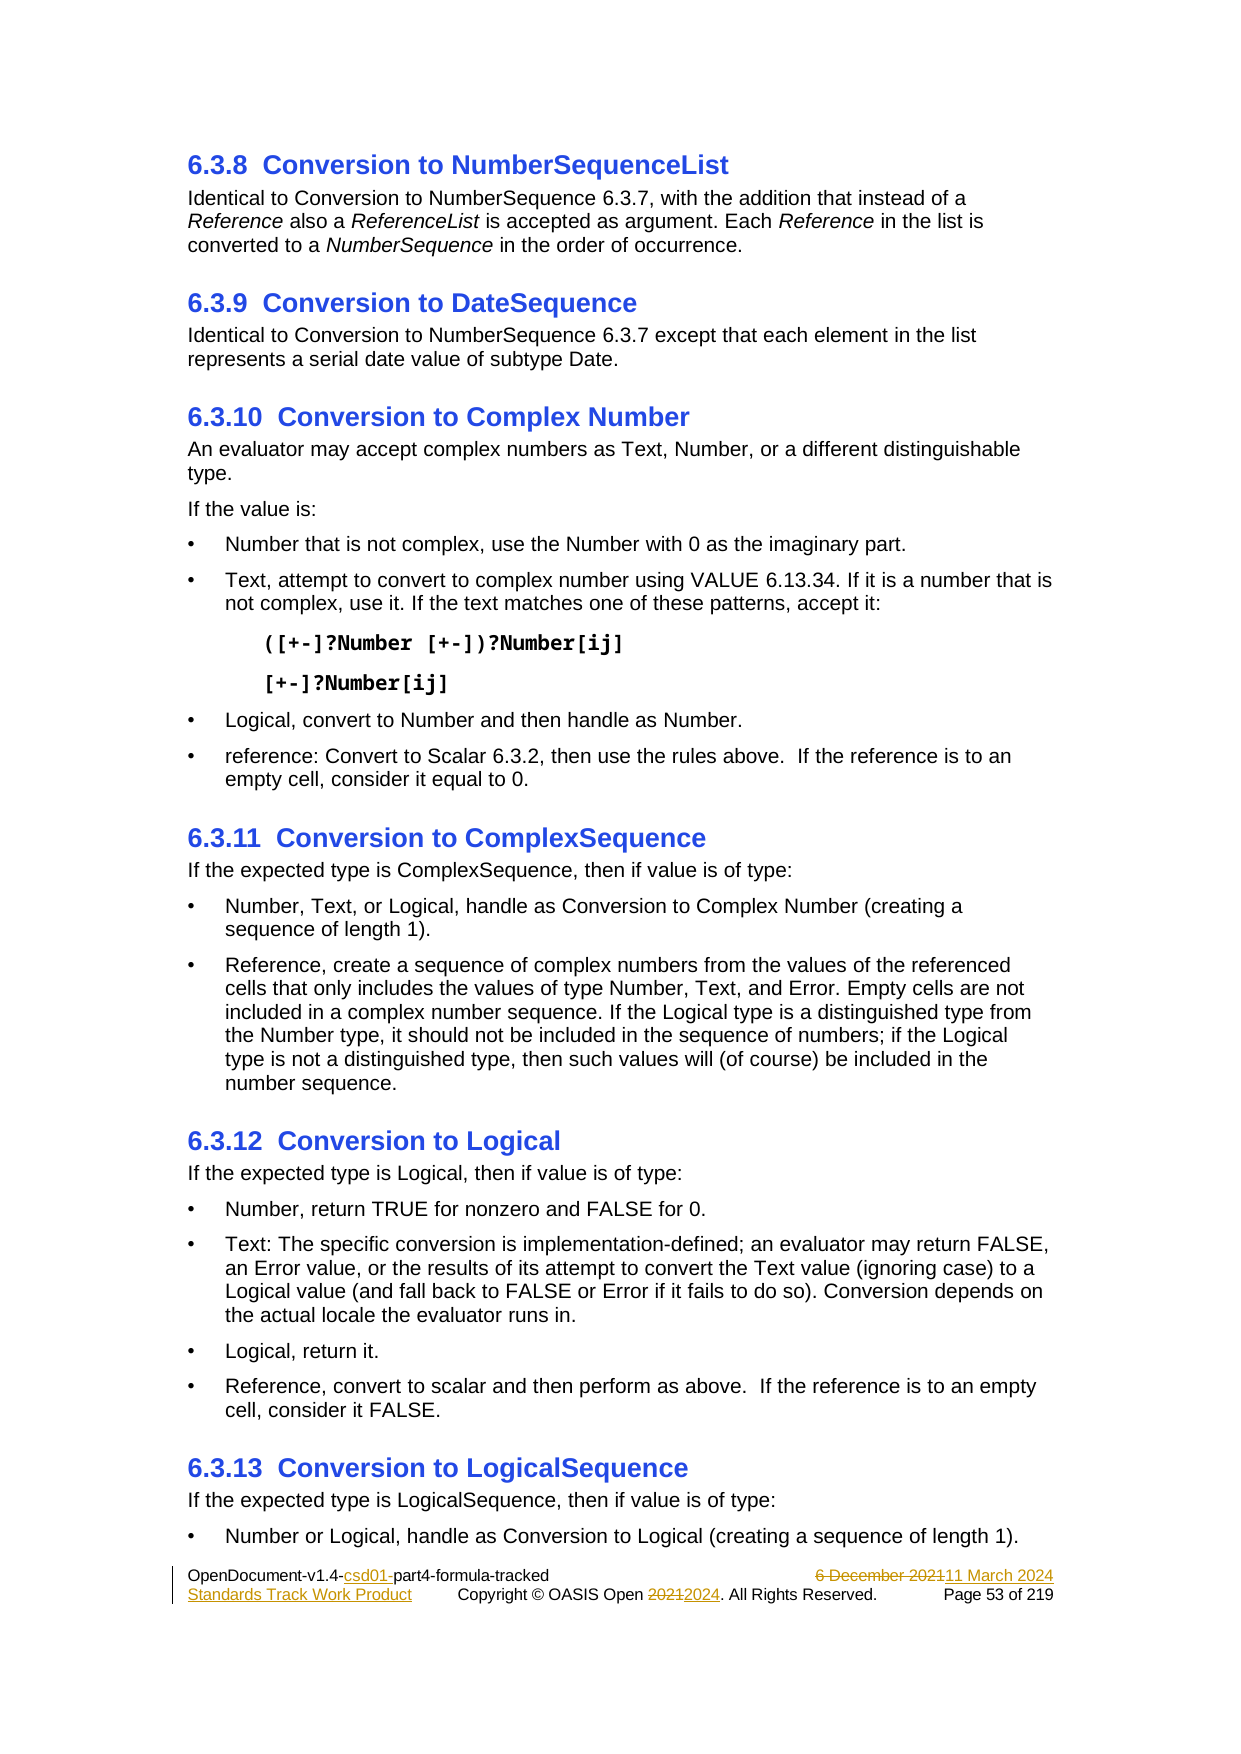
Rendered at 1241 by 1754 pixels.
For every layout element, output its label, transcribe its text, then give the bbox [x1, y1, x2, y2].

text ([+-]?Number [+-])?Number[ij] [187, 627, 1053, 656]
subtitle Conversion to ComplexSequence [187, 822, 1053, 852]
list Reference, create a sequence of complex numbers from the values of the referenced cells that only includes the values of type Number, Text, and Error. Empty cells are not included in a complex number sequence. If the Logical type is a distinguished type from the Number type, it should not be included in the sequence of numbers; if the Logical type is not a distinguished type, then such values will (of course) be included in the number sequence. [187, 953, 1053, 1094]
list Logical, return it. [187, 1339, 1053, 1363]
subtitle Conversion to NumberSequenceList [187, 150, 1053, 180]
list Number or Logical, handle as Conversion to Logical (creating a sequence of length 1). [187, 1524, 1053, 1548]
text If the expected type is Logical, then if value is of type: [187, 1162, 1053, 1185]
text If the expected type is LogicalSequence, then if value is of type: [187, 1489, 1053, 1512]
list Number, return TRUE for nonzero and FALSE for 0. [187, 1197, 1053, 1221]
text Identical to Conversion to NumberSequence 6.3.7 except that each element in the list represents a serial date value of subtype Date. [187, 324, 1053, 371]
list Number, Text, or Logical, handle as Conversion to Complex Number (creating a sequence of length 1). [187, 894, 1053, 941]
list Logical, convert to Number and then handle as Number. [187, 709, 1053, 732]
list Reference, convert to scalar and then perform as above. If the reference is to an empty cell, consider it FALSE. [187, 1375, 1053, 1422]
subtitle Conversion to Logical [187, 1126, 1053, 1156]
subtitle Conversion to Complex Number [187, 402, 1053, 432]
subtitle Conversion to DateSequence [187, 288, 1053, 318]
text Identical to Conversion to NumberSequence 6.3.7, with the addition that instead of a Reference also a ReferenceList is accepted as argument. Each Reference in the list is converted to a NumberSequence in the order of occurrence. [187, 186, 1053, 257]
text An evaluator may accept complex numbers as Text, Number, or a different distinguishable type. [187, 438, 1053, 485]
text If the expected type is ComplexSequence, then if value is of type: [187, 858, 1053, 882]
list Text: The specific conversion is implementation-defined; an evaluator may return FALSE, an Error value, or the results of its attempt to convert the Text value (ignoring case) to a Logical value (and fall back to FALSE or Error if it fails to do so). Conversion depends on the actual locale the evaluator runs in. [187, 1233, 1053, 1327]
text [+-]?Number[ij] [187, 668, 1053, 697]
text If the value is: [187, 497, 1053, 521]
subtitle Conversion to LogicalSequence [187, 1453, 1053, 1483]
list reference: Convert to Scalar 6.3.2, then use the rules above. If the reference is to an empty cell, consider it equal to 0. [187, 744, 1053, 791]
list Number that is not complex, use the Number with 0 as the imaginary part. [187, 533, 1053, 556]
list Text, attempt to convert to complex number using VALUE 6.13.34. If it is a number that is not complex, use it. If the text matches one of these patterns, accept it: [187, 568, 1053, 615]
